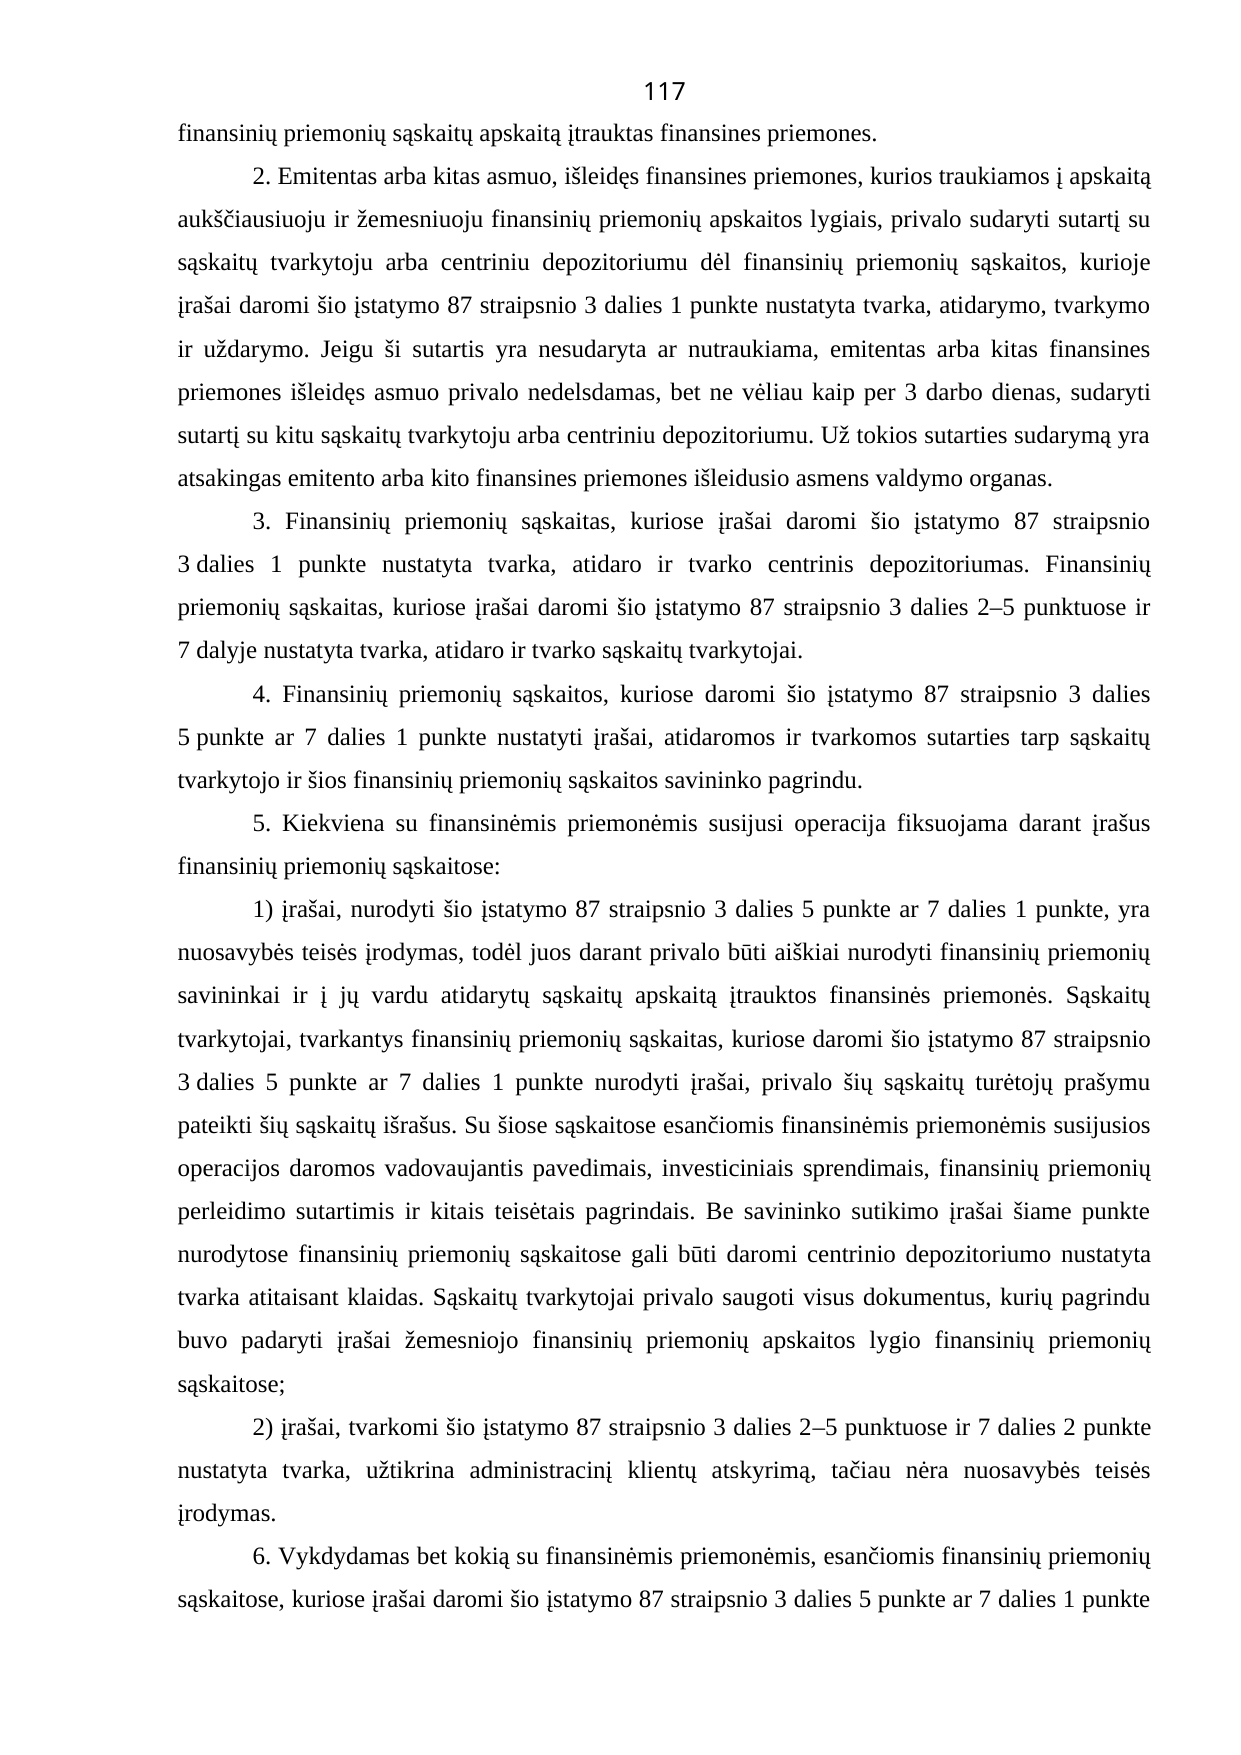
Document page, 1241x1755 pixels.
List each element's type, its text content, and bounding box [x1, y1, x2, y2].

text 2. Emitentas arba kitas asmuo, išleidęs finansines priemones, kurios traukiamos į apskaitą aukščiausiuoju ir žemesniuoju finansinių priemonių apskaitos lygiais, privalo sudaryti sutartį su sąskaitų tvarkytoju arba centriniu depozitoriumu dėl finansinių priemonių sąskaitos, kurioje įrašai daromi šio įstatymo 87 straipsnio 3 dalies 1 punkte nustatyta tvarka, atidarymo, tvarkymo ir uždarymo. Jeigu ši sutartis yra nesudaryta ar nutraukiama, emitentas arba kitas finansines priemones išleidęs asmuo privalo nedelsdamas, bet ne vėliau kaip per 3 darbo dienas, sudaryti sutartį su kitu sąskaitų tvarkytoju arba centriniu depozitoriumu. Už tokios sutarties sudarymą yra atsakingas emitento arba kito finansines priemones išleidusio asmens valdymo organas. [177, 161, 1152, 492]
text 2) įrašai, tvarkomi šio įstatymo 87 straipsnio 3 dalies 2–5 punktuose ir 7 dalies 2 punkte nustatyta tvarka, užtikrina administracinį klientų atskyrimą, tačiau nėra nuosavybės teisės įrodymas. [177, 1412, 1152, 1527]
text finansinių priemonių sąskaitų apskaitą įtrauktas finansines priemones. [177, 118, 1152, 147]
text 1) įrašai, nurodyti šio įstatymo 87 straipsnio 3 dalies 5 punkte ar 7 dalies 1 punkte, yra nuosavybės teisės įrodymas, todėl juos darant privalo būti aiškiai nurodyti finansinių priemonių savininkai ir į jų vardu atidarytų sąskaitų apskaitą įtrauktos finansinės priemonės. Sąskaitų tvarkytojai, tvarkantys finansinių priemonių sąskaitas, kuriose daromi šio įstatymo 87 straipsnio 3 dalies 5 punkte ar 7 dalies 1 punkte nurodyti įrašai, privalo šių sąskaitų turėtojų prašymu pateikti šių sąskaitų išrašus. Su šiose sąskaitose esančiomis finansinėmis priemonėmis susijusios operacijos daromos vadovaujantis pavedimais, investiciniais sprendimais, finansinių priemonių perleidimo sutartimis ir kitais teisėtais pagrindais. Be savininko sutikimo įrašai šiame punkte nurodytose finansinių priemonių sąskaitose gali būti daromi centrinio depozitoriumo nustatyta tvarka atitaisant klaidas. Sąskaitų tvarkytojai privalo saugoti visus dokumentus, kurių pagrindu buvo padaryti įrašai žemesniojo finansinių priemonių apskaitos lygio finansinių priemonių sąskaitose; [177, 894, 1152, 1397]
text 3. Finansinių priemonių sąskaitas, kuriose įrašai daromi šio įstatymo 87 straipsnio 3 dalies 1 punkte nustatyta tvarka, atidaro ir tvarko centrinis depozitoriumas. Finansinių priemonių sąskaitas, kuriose įrašai daromi šio įstatymo 87 straipsnio 3 dalies 2–5 punktuose ir 7 dalyje nustatyta tvarka, atidaro ir tvarko sąskaitų tvarkytojai. [177, 506, 1152, 664]
text 5. Kiekviena su finansinėmis priemonėmis susijusi operacija fiksuojama darant įrašus finansinių priemonių sąskaitose: [177, 808, 1152, 880]
text 6. Vykdydamas bet kokią su finansinėmis priemonėmis, esančiomis finansinių priemonių sąskaitose, kuriose įrašai daromi šio įstatymo 87 straipsnio 3 dalies 5 punkte ar 7 dalies 1 punkte [177, 1541, 1152, 1613]
text 4. Finansinių priemonių sąskaitos, kuriose daromi šio įstatymo 87 straipsnio 3 dalies 5 punkte ar 7 dalies 1 punkte nustatyti įrašai, atidaromos ir tvarkomos sutarties tarp sąskaitų tvarkytojo ir šios finansinių priemonių sąskaitos savininko pagrindu. [177, 679, 1152, 794]
